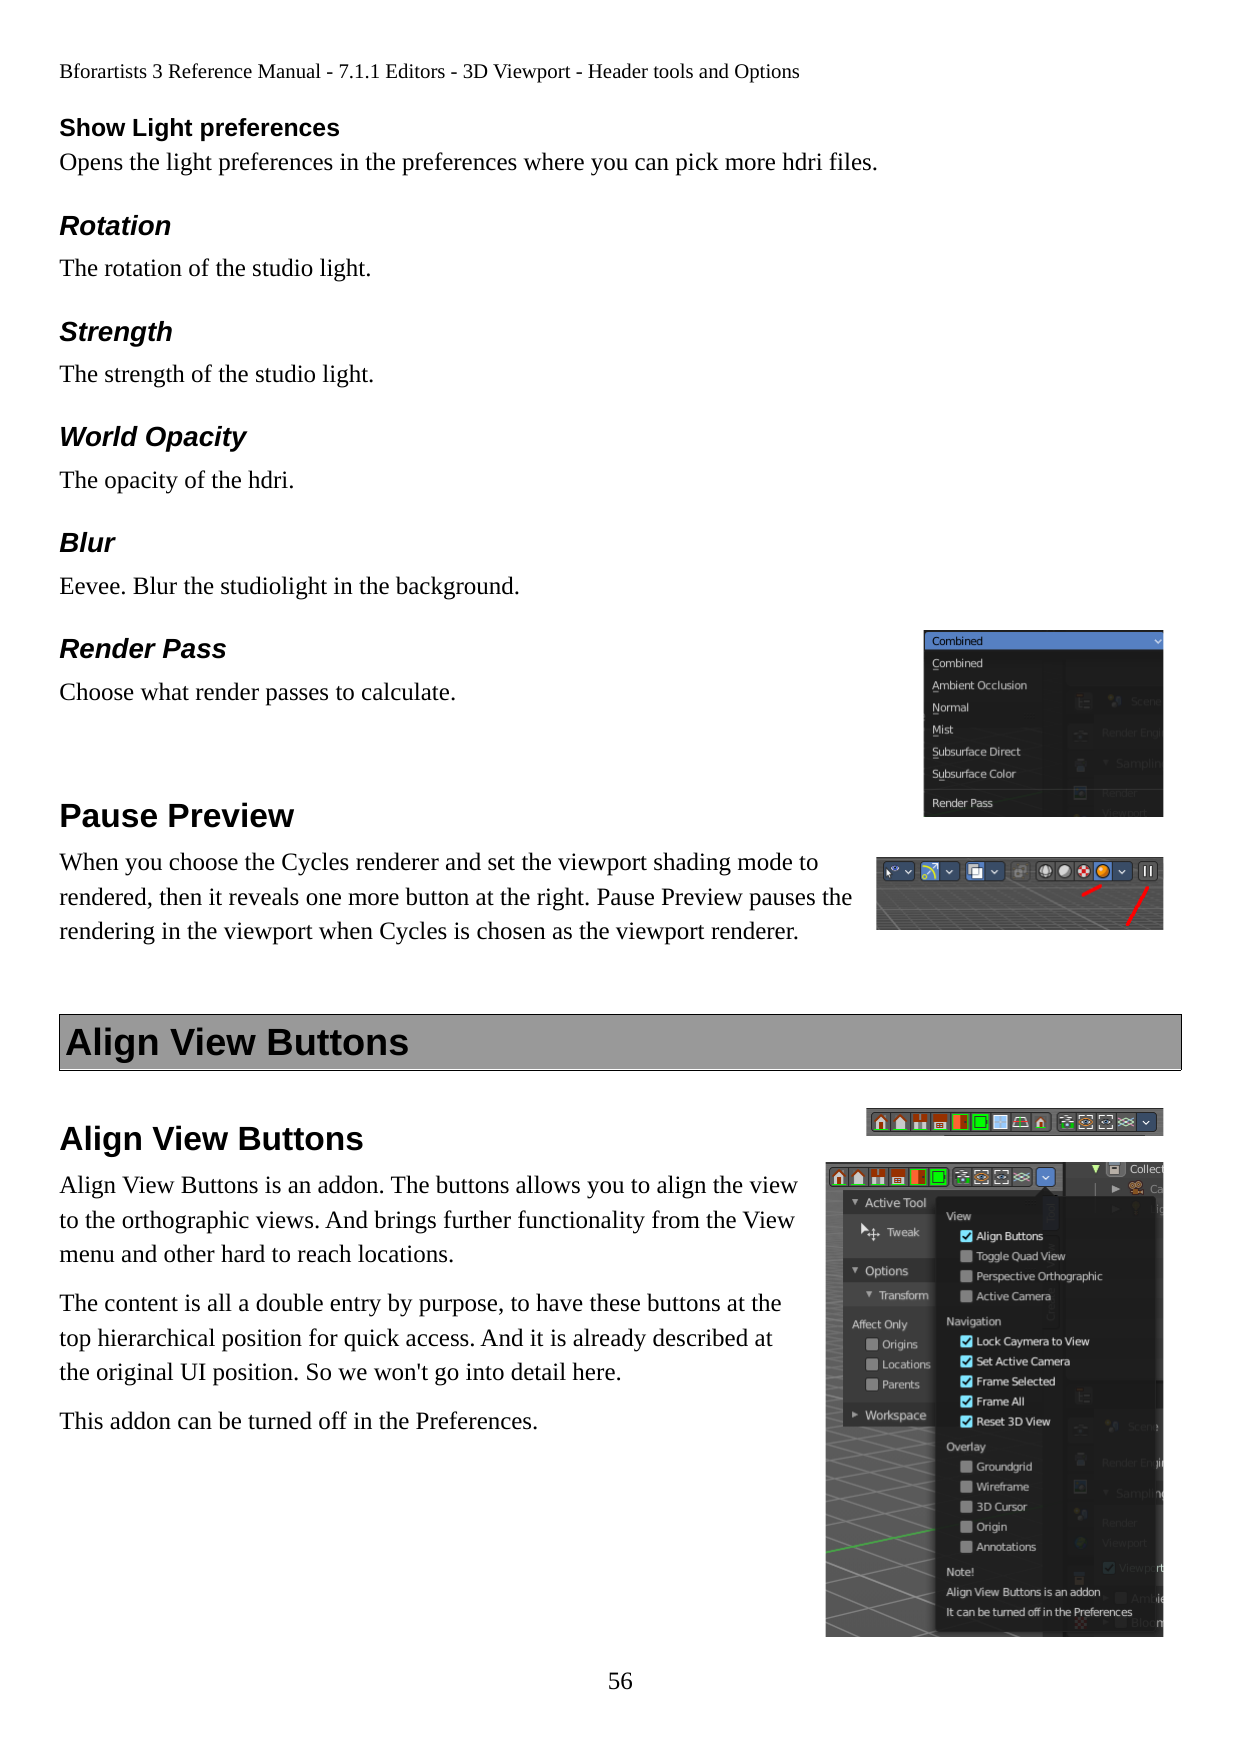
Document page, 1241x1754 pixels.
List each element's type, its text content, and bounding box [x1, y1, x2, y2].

subtitle Render Pass [59, 633, 923, 664]
text The content is all a double entry by purpose, to have these buttons at the top hierarchical position for quick access. And it is already described at the original UI position. So we won't go into detail here. [59, 1288, 825, 1386]
text The strength of the studio light. [59, 359, 1181, 388]
subtitle Show Light preferences [59, 113, 1181, 141]
text The rotation of the studio light. [59, 253, 1181, 282]
picture [825, 1162, 1164, 1637]
subtitle Pause Preview [59, 796, 1181, 835]
picture [876, 857, 1164, 930]
picture [923, 630, 1164, 817]
table_header Align View Buttons [60, 1015, 1181, 1069]
text Opens the light preferences in the preferences where you can pick more hdri files. [59, 147, 1181, 176]
subtitle Blur [59, 527, 1181, 559]
subtitle Rotation [59, 209, 1181, 241]
subtitle Strength [59, 315, 1181, 347]
text Eevee. Blur the studiolight in the background. [59, 571, 1181, 600]
subtitle Align View Buttons [59, 1119, 1181, 1158]
text Align View Buttons is an addon. The buttons allows you to align the view to the orthographic views. And brings further functionality from the View menu and other hard to reach locations. [59, 1170, 825, 1268]
text When you choose the Cycles renderer and set the viewport shading mode to rendered, then it reveals one more button at the right. Pause Preview pauses the rendering in the viewport when Cycles is chosen as the viewport renderer. [59, 847, 1181, 945]
text This addon can be turned off in the Preferences. [59, 1406, 825, 1435]
picture [866, 1108, 1164, 1136]
text Choose what render passes to calculate. [59, 677, 923, 706]
text The opacity of the hdri. [59, 465, 1181, 494]
subtitle World Opacity [59, 421, 1181, 453]
subtitle [1164, 633, 1181, 664]
